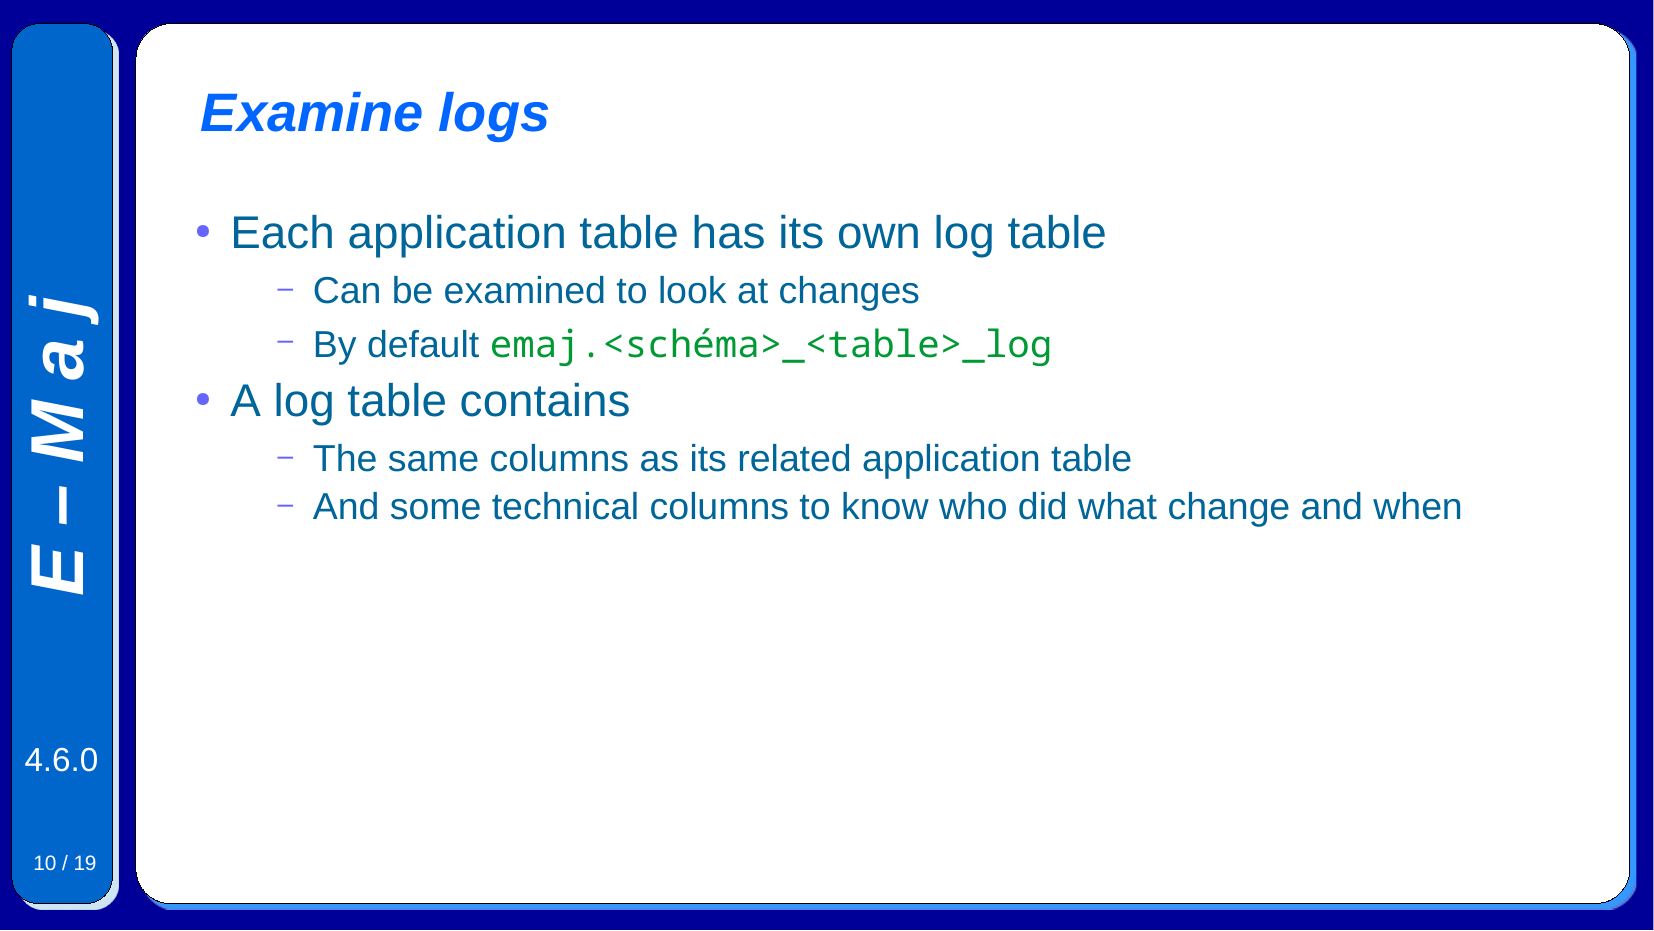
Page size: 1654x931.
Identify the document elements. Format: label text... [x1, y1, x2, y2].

list Each application table has its own log table Can be examined to look at changes By default emaj.<schéma>_<table>_log A log table contains The same columns as its related application table And some technical columns to know who did what change and when [177, 206, 1587, 867]
title Examine logs [200, 34, 1575, 191]
